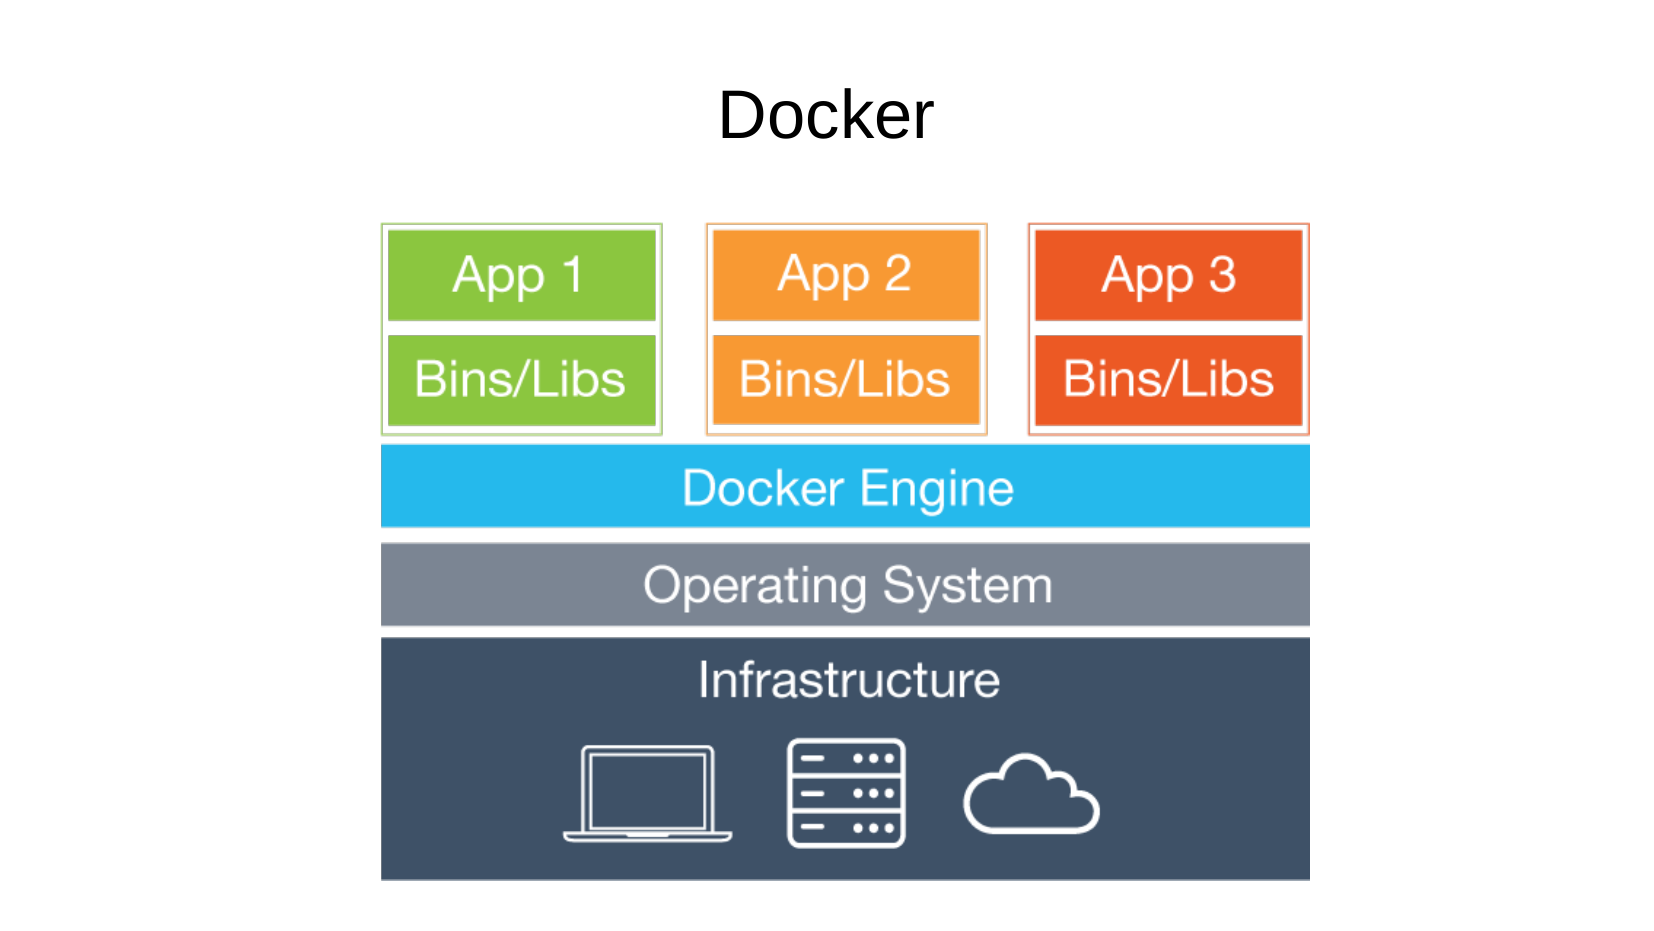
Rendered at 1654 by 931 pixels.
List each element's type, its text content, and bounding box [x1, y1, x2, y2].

title Docker [82, 37, 1571, 193]
picture [380, 222, 1310, 881]
